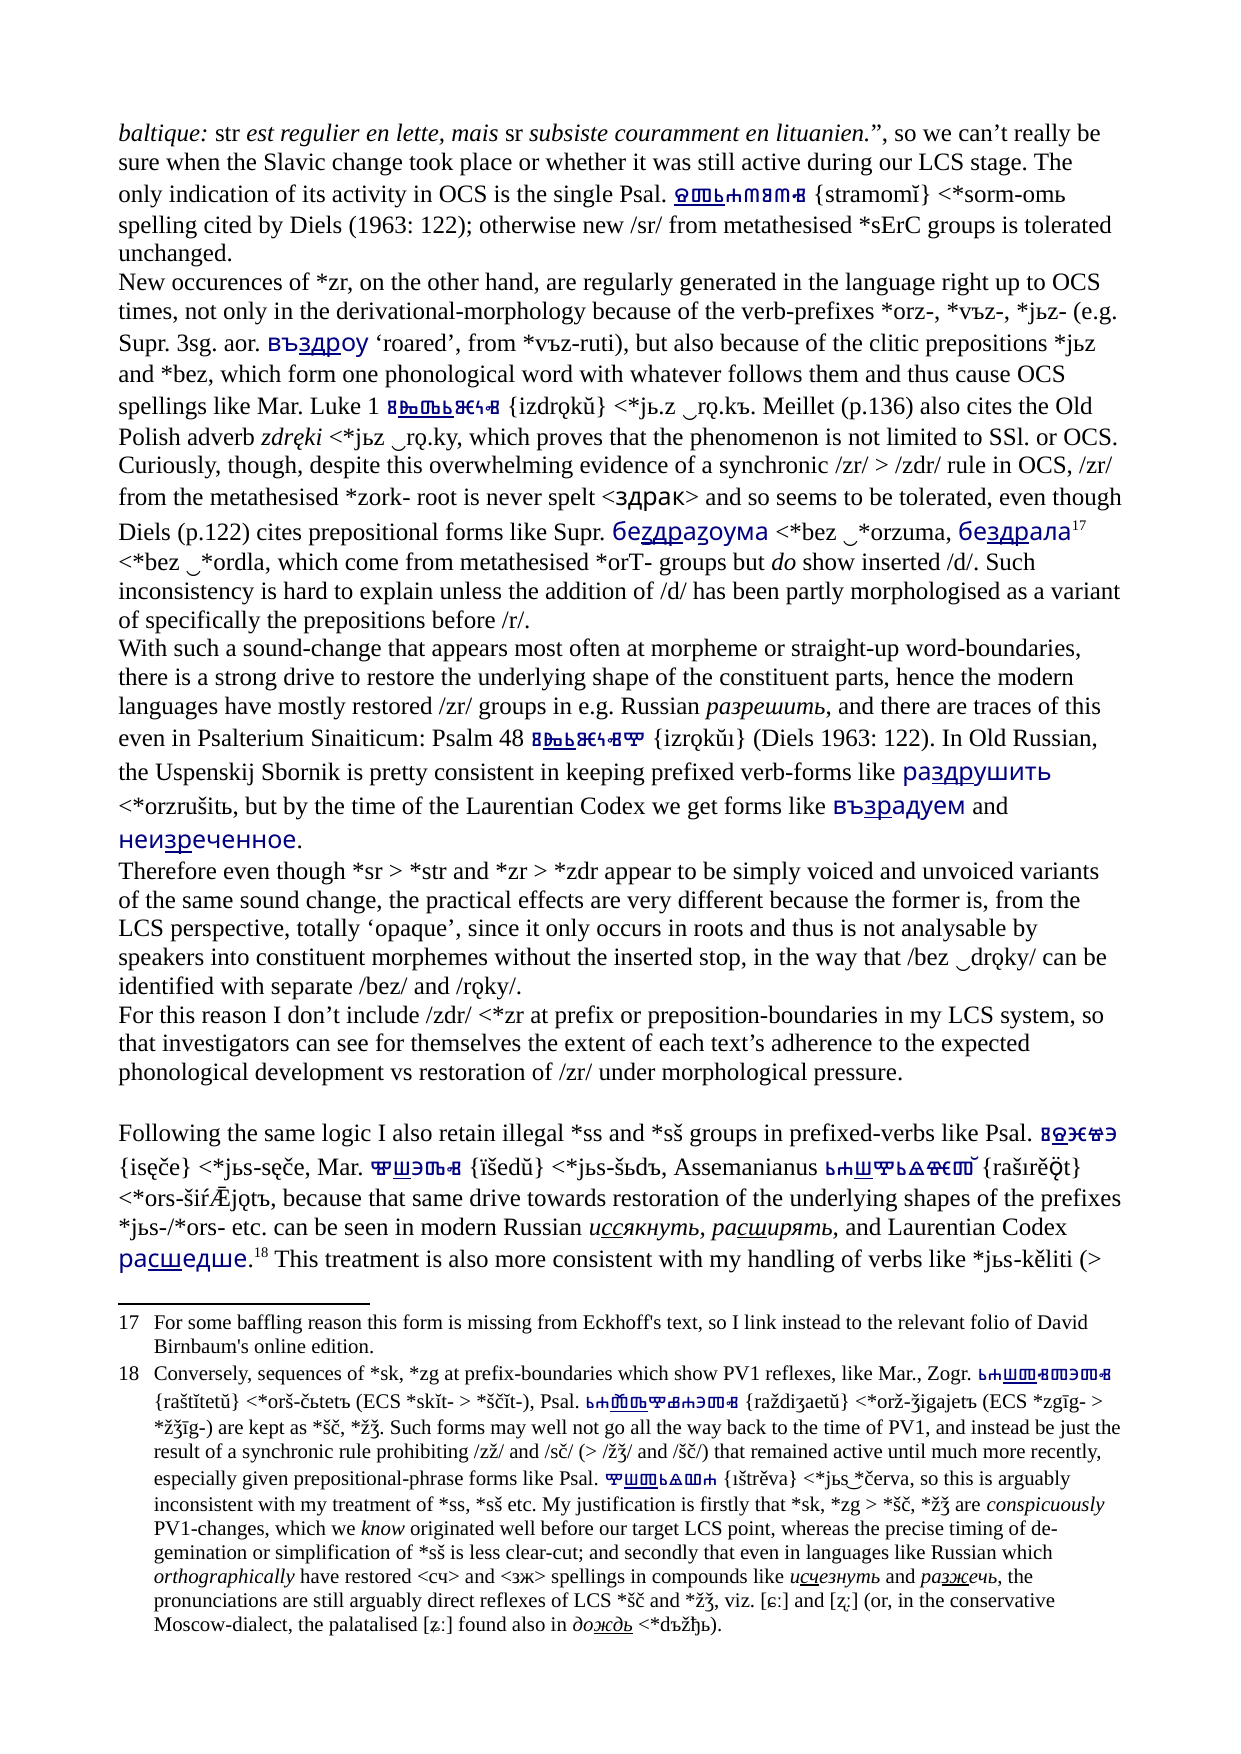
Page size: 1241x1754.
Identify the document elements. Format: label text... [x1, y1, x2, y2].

text Conversely, sequences of *sk, *zg at prefix-boundaries which show PV1 reflexes, like Mar., Zogr. ⱃⰰⱎⱅⱐⱅⰵⱅⱏ {raštĭtetŭ} <*orš-čьtetъ (ECS *skĭt‑ > *ščĭt‑), Psal. ⱃⰰⰶⰴⰹⰷⰰⰵⱅⱏ {raždiʒaetŭ} <*orž‑ǯigajetъ (ECS *zgīg‑ > *žǯīg‑) are kept as *šč, *žǯ. Such forms may well not go all the way back to the time of PV1, and instead be just the result of a synchronic rule prohibiting /zž/ and /sč/ (> /žǯ/ and /šč/) that remained active until much more recently, especially given prepositional-phrase forms like Psal. ⰹⱎⱅⱃⱑⰲⰰ {ıštrěva} <*jьs ‿*červa, so this is arguably inconsistent with my treatment of *ss, *sš etc. My justification is firstly that *sk, *zg > *šč, *žǯ are conspicuously PV1-changes, which we know originated well before our target LCS point, whereas the precise timing of de-gemination or simplification of *sš is less clear-cut; and secondly that even in languages like Russian which orthographically have restored <сч> and <зж> spellings in compounds like исчезнуть and разжечь, the pronunciations are still arguably direct reflexes of LCS *šč and *žǯ, viz. [ɕː] and [ʐː] (or, in the conservative Moscow-dialect, the palatalised [ʑː] found also in дождь <*dъžђь). [118, 1358, 1122, 1636]
text Following the same logic I also retain illegal *ss and *sš groups in prefixed-verbs like Psal. ⰻⱄⱗⱍⰵ {isęče} <*jьs‑sęče, Mar. ⰺⱎⰵⰴⱏ {ïšedŭ} <*jьs‑šьdъ, Assemanianus ⱃⰰⱎⰹⱃⱑⱙⱅ̆ {rašırěǫ̈t} <*ors‑šiŕǢjǫtъ, because that same drive towards restoration of the underlying shapes of the prefixes *jьs‑/*ors‑ etc. can be seen in modern Russian иссякнуть, расширять, and Laurentian Codex расшедше. This treatment is also more consistent with my handling of verbs like *jьs‑kěliti (> [118, 1115, 1122, 1274]
text baltique: str est regulier en lette, mais sr subsiste couramment en lituanien.”, so we can’t really be sure when the Slavic change took place or whether it was still active during our LCS stage. The only indication of its activity in OCS is the single Psal. ⱄⱅⱃⰰⰿⱁⰿⱐ {stramomĭ} <*sorm-omь spelling cited by Diels (1963: 122); otherwise new /sr/ from metathesised *sErC groups is tolerated unchanged. [118, 118, 1122, 267]
text Therefore even though *sr > *str and *zr > *zdr appear to be simply voiced and unvoiced variants of the same sound change, the practical effects are very different because the former is, from the LCS perspective, totally ‘opaque’, since it only occurs in roots and thus is not analysable by speakers into constituent morphemes without the inserted stop, in the way that /bez ‿drǫky/ can be identified with separate /bez/ and /rǫky/. [118, 856, 1122, 1000]
text For this reason I don’t include /zdr/ <*zr at prefix or preposition-boundaries in my LCS system, so that investigators can see for themselves the extent of each text’s adherence to the expected phonological development vs restoration of /zr/ under morphological pressure. [118, 1000, 1122, 1086]
text For some baffling reason this form is missing from Eckhoff's text, so I link instead to the relevant folio of David Birnbaum's online edition. [118, 1310, 1122, 1358]
text New occurences of *zr, on the other hand, are regularly generated in the language right up to OCS times, not only in the derivational-morphology because of the verb-prefixes *orz‑, *vъz‑, *jьz‑ (e.g. Supr. 3sg. aor. въздроу ‘roared’, from *vъz-ruti), but also because of the clitic prepositions *jьz and *bez, which form one phonological word with whatever follows them and thus cause OCS spellings like Mar. Luke 1 ⰻⰸⰴⱃⱘⰽⱏ {izdrǫkŭ} <*jь.z ‿rǫ.kъ. Meillet (p.136) also cites the Old Polish adverb zdręki <*jьz ‿rǫ.ky, which proves that the phenomenon is not limited to SSl. or OCS. Curiously, though, despite this overwhelming evidence of a synchronic /zr/ > /zdr/ rule in OCS, /zr/ from the metathesised *zork‑ root is never spelt <здрак> and so seems to be tolerated, even though Diels (p.122) cites prepositional forms like Supr. беꙁдраꙁоума <*bez ‿*orzuma, бездрала <*bez ‿*ordla, which come from metathesised *orT‑ groups but do show inserted /d/. Such inconsistency is hard to explain unless the addition of /d/ has been partly morphologised as a variant of specifically the prepositions before /r/. [118, 267, 1122, 633]
text With such a sound-change that appears most often at morpheme or straight-up word-boundaries, there is a strong drive to restore the underlying shape of the constituent parts, hence the modern languages have mostly restored /zr/ groups in e.g. Russian разрешить, and there are traces of this even in Psalterium Sinaiticum: Psalm 48 ⰻⰸⱃⱘⰽⱏⰹ {izrǫkŭı} (Diels 1963: 122). In Old Russian, the Uspenskij Sbornik is pretty consistent in keeping prefixed verb-forms like раздрушить <*orzrušitь, but by the time of the Laurentian Codex we get forms like възрадуем and неизреченное. [118, 633, 1122, 856]
